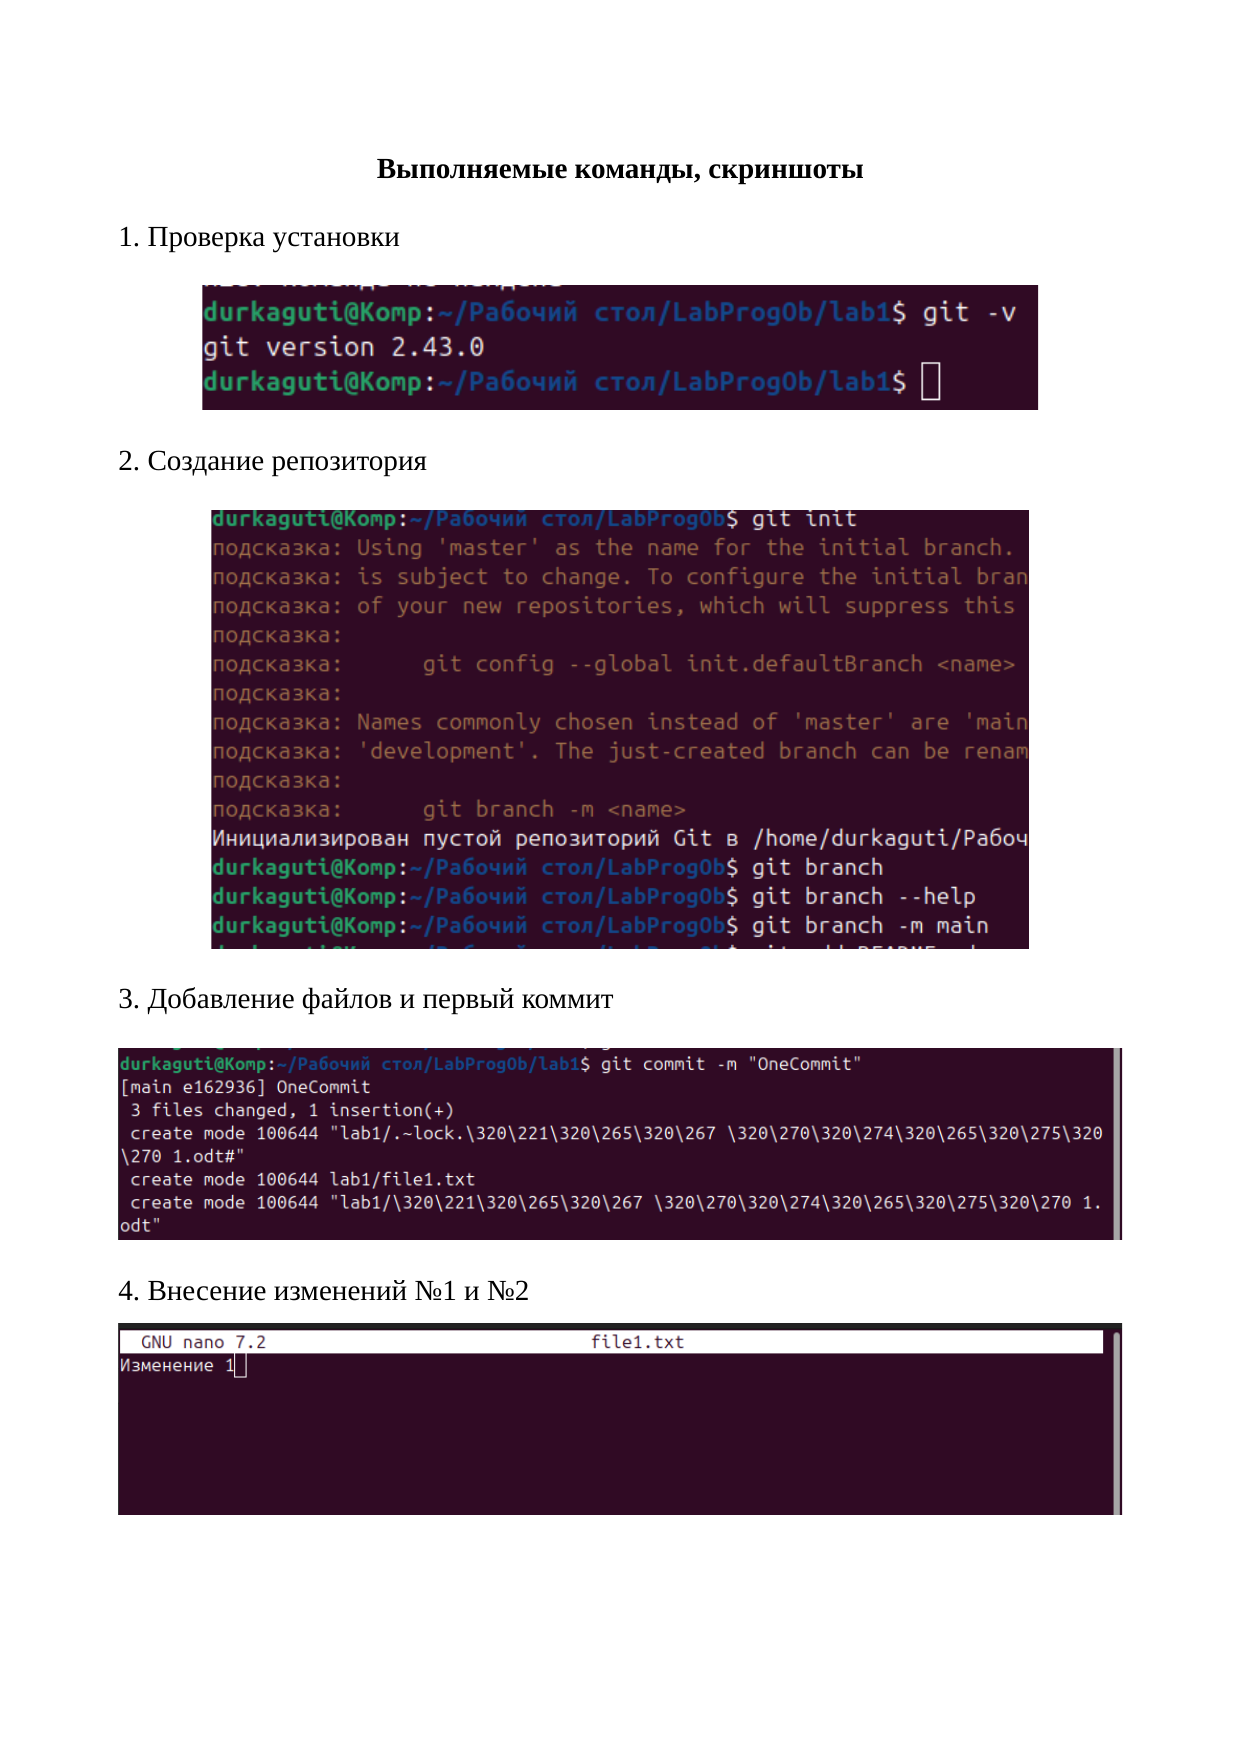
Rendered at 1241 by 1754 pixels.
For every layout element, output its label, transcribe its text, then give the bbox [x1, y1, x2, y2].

text 4. Внесение изменений №1 и №2 [118, 1273, 1122, 1307]
picture [118, 1323, 1123, 1515]
text 2. Создание репозитория [118, 443, 1122, 476]
text Выполняемые команды, скриншоты [118, 152, 1122, 185]
text 1. Проверка установки [118, 219, 1122, 252]
text 3. Добавление файлов и первый коммит [118, 982, 1122, 1015]
picture [211, 510, 1029, 949]
picture [118, 1048, 1123, 1240]
picture [202, 285, 1039, 410]
